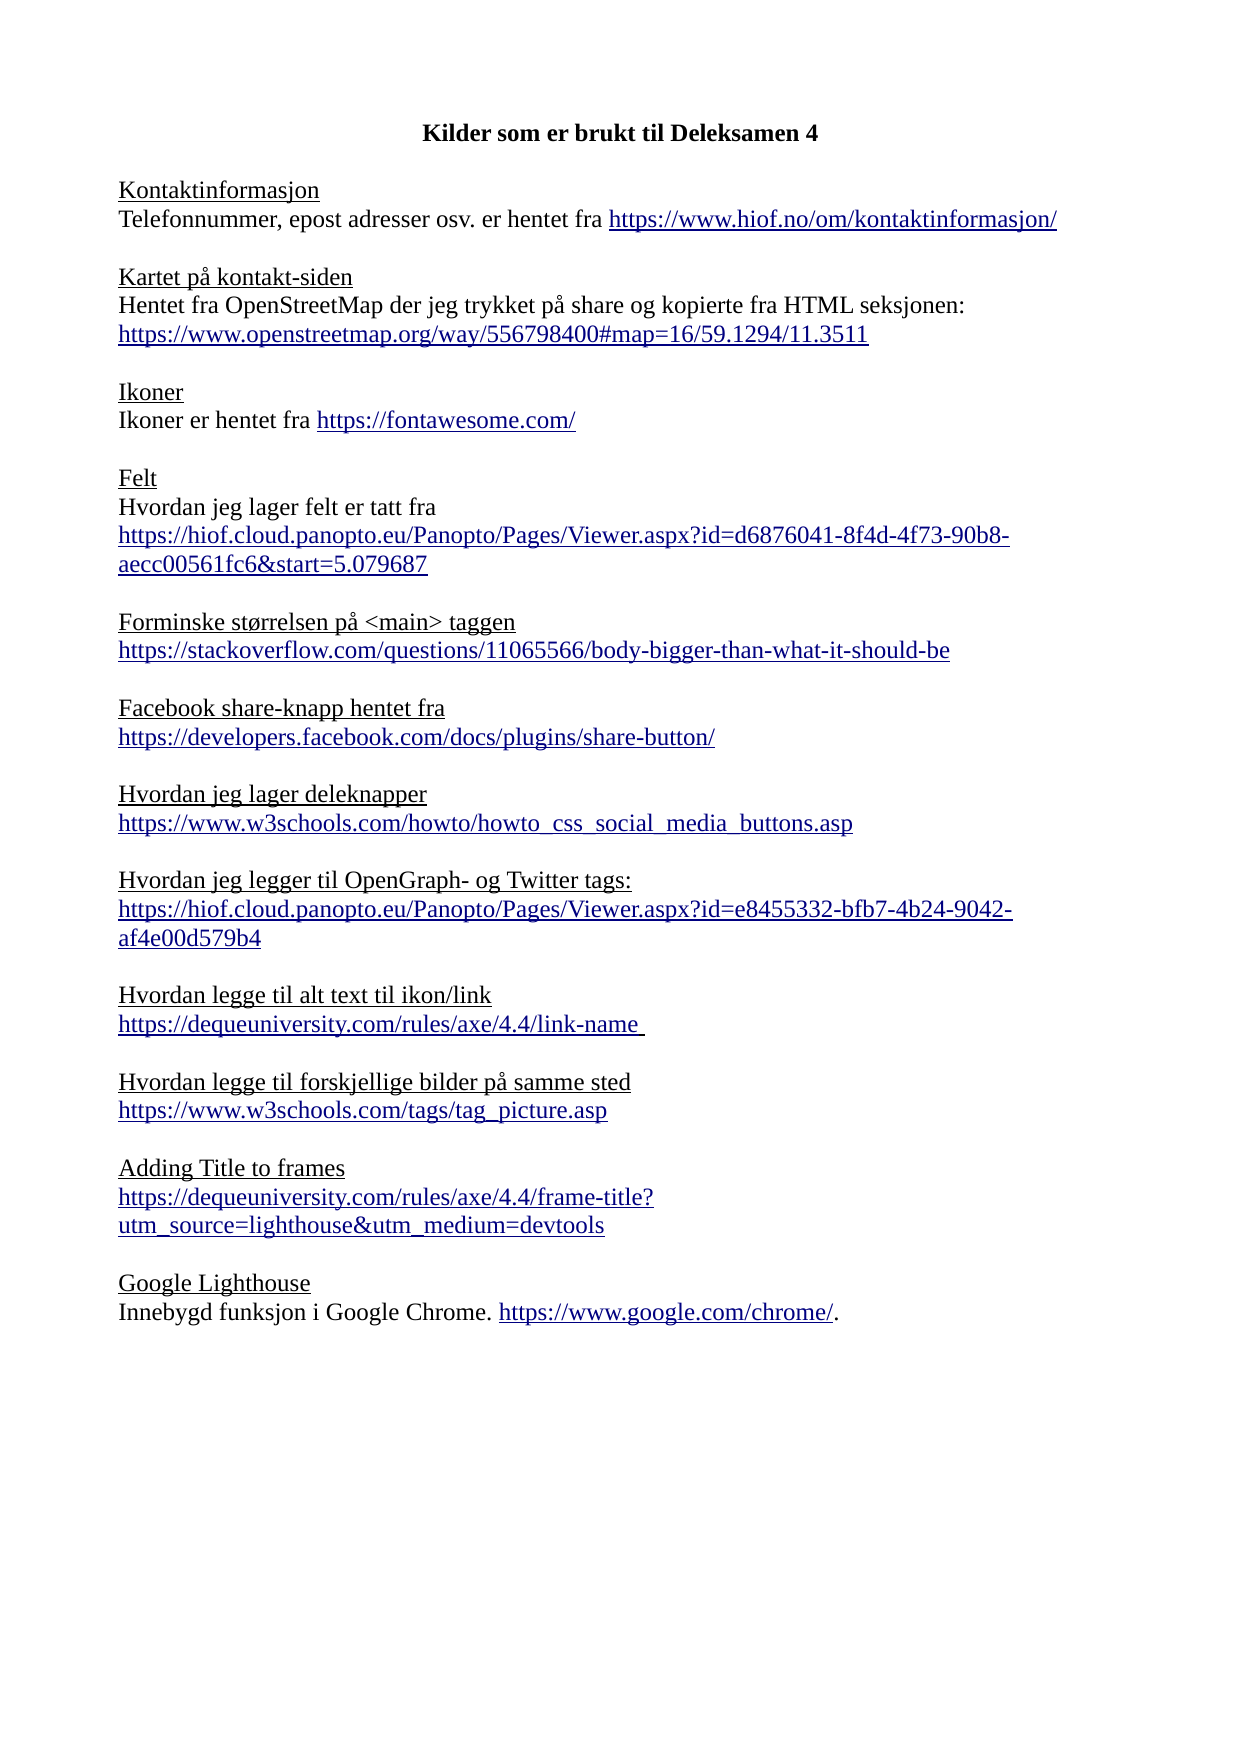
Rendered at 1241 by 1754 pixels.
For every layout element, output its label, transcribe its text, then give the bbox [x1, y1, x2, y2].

text Innebygd funksjon i Google Chrome. https://www.google.com/chrome/. [118, 1297, 1122, 1326]
text Google Lighthouse [118, 1268, 1122, 1297]
text Telefonnummer, epost adresser osv. er hentet fra https://www.hiof.no/om/kontaktinformasjon/ [118, 204, 1122, 233]
text https://stackoverflow.com/questions/11065566/body-bigger-than-what-it-should-be [118, 636, 1122, 664]
text Ikoner er hentet fra https://fontawesome.com/ [118, 406, 1122, 434]
text https://www.w3schools.com/howto/howto_css_social_media_buttons.asp [118, 808, 1122, 837]
text Facebook share-knapp hentet fra [118, 693, 1122, 722]
text Kontaktinformasjon [118, 176, 1122, 204]
text Forminske størrelsen på <main> taggen [118, 607, 1122, 636]
text https://developers.facebook.com/docs/plugins/share-button/ [118, 722, 1122, 751]
text https://www.openstreetmap.org/way/556798400#map=16/59.1294/11.3511 [118, 319, 1122, 348]
text https://dequeuniversity.com/rules/axe/4.4/link-name [118, 1009, 1122, 1038]
text Hvordan jeg lager felt er tatt fra [118, 492, 1122, 521]
text Kilder som er brukt til Deleksamen 4 [118, 118, 1122, 147]
text Hvordan legge til alt text til ikon/link [118, 981, 1122, 1009]
text Hvordan legge til forskjellige bilder på samme sted [118, 1067, 1122, 1096]
text Hvordan jeg lager deleknapper [118, 779, 1122, 808]
text Hvordan jeg legger til OpenGraph- og Twitter tags: [118, 866, 1122, 894]
text Felt [118, 463, 1122, 492]
text https://hiof.cloud.panopto.eu/Panopto/Pages/Viewer.aspx?id=e8455332-bfb7-4b24-9042-af4e00d579b4 [118, 894, 1122, 952]
text Kartet på kontakt-siden [118, 262, 1122, 291]
text Hentet fra OpenStreetMap der jeg trykket på share og kopierte fra HTML seksjonen: [118, 291, 1122, 319]
text https://dequeuniversity.com/rules/axe/4.4/frame-title?utm_source=lighthouse&utm_medium=devtools [118, 1182, 1122, 1239]
text https://www.w3schools.com/tags/tag_picture.asp [118, 1096, 1122, 1124]
text Adding Title to frames [118, 1153, 1122, 1182]
text https://hiof.cloud.panopto.eu/Panopto/Pages/Viewer.aspx?id=d6876041-8f4d-4f73-90b8-aecc00561fc6&start=5.079687 [118, 521, 1122, 578]
text Ikoner [118, 377, 1122, 406]
